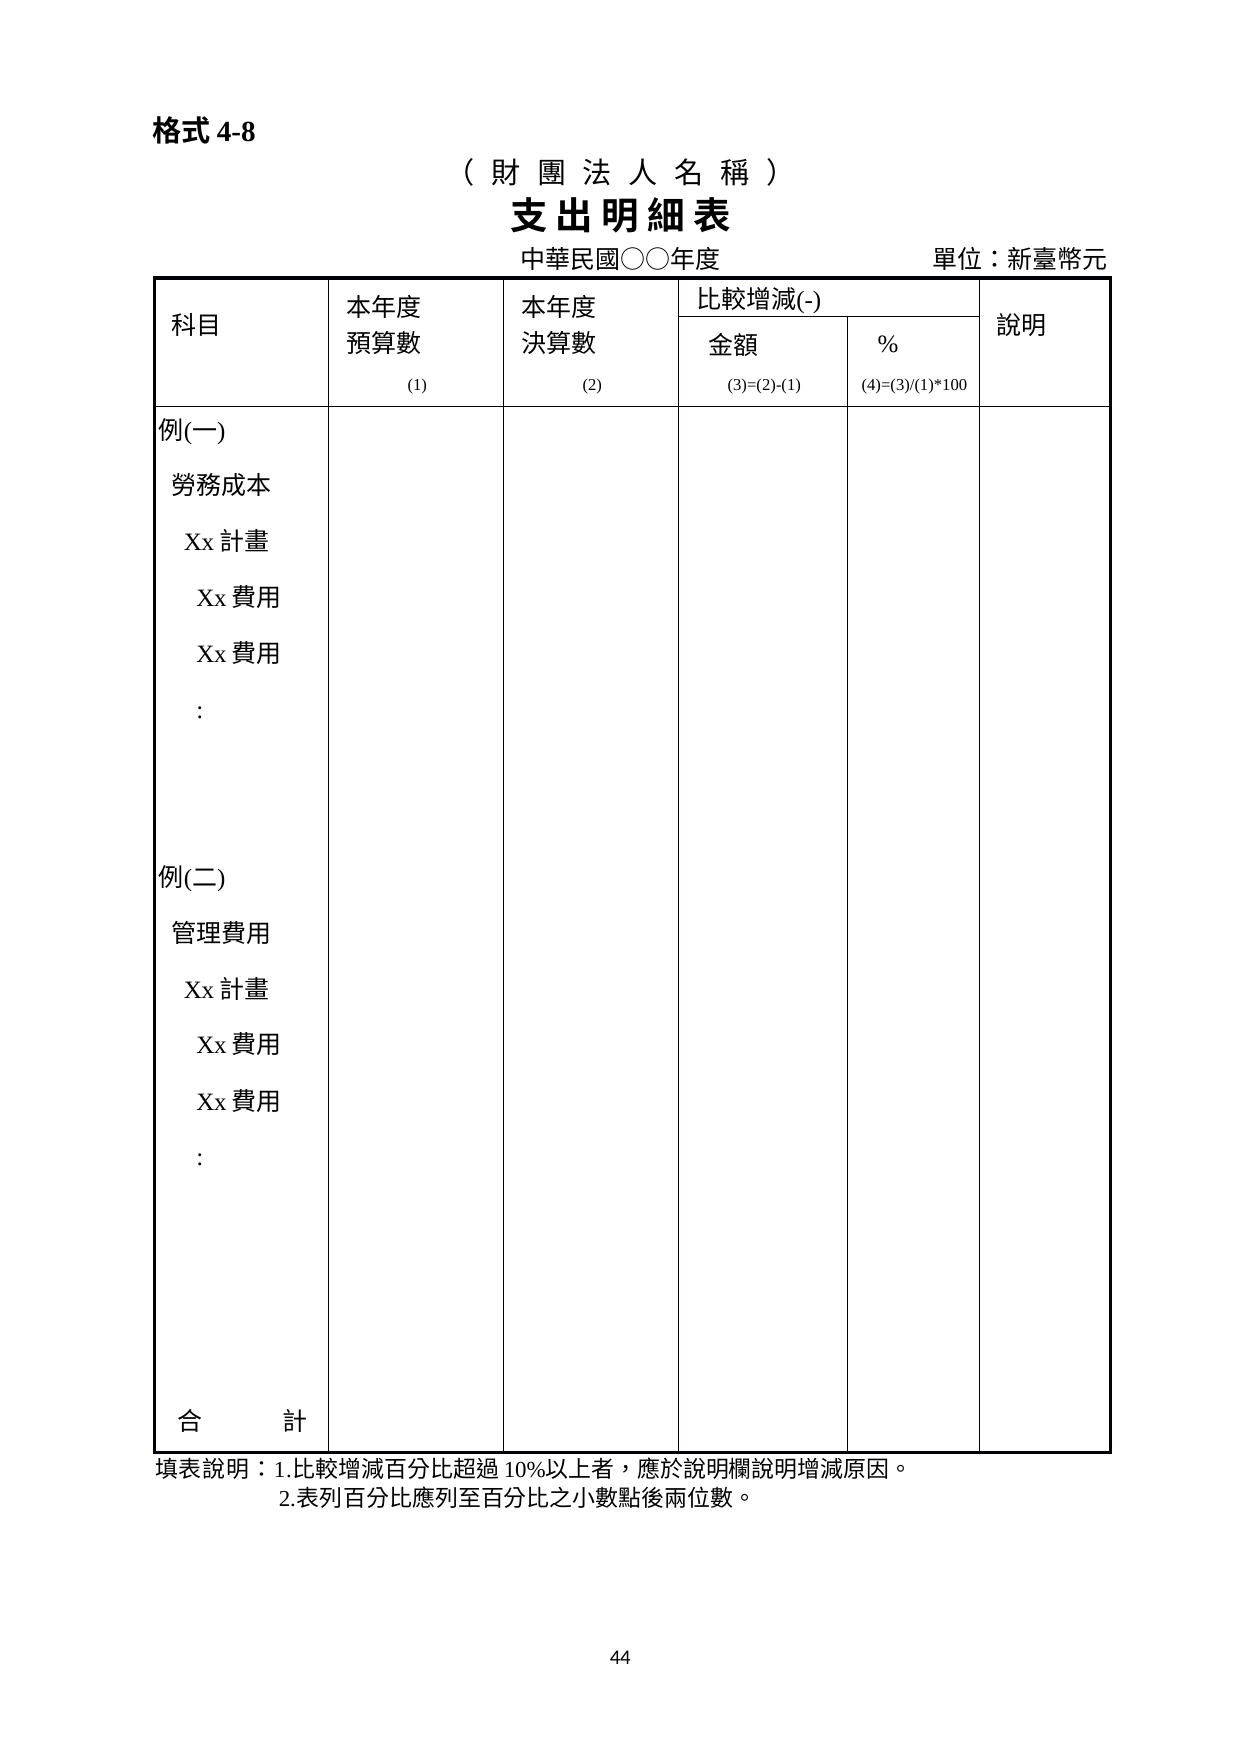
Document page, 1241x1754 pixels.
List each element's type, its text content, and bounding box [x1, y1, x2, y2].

table_cell 例(一) [156, 407, 328, 462]
table_cell [504, 797, 678, 853]
table_cell [980, 1077, 1109, 1133]
table_header 本年度 決算數 [504, 280, 678, 368]
table_cell [848, 574, 979, 629]
table_cell 勞務成本 [156, 462, 328, 518]
table_cell [329, 1021, 503, 1077]
table_cell [848, 462, 979, 518]
table_cell [848, 1245, 979, 1301]
table_cell Xx費用 [156, 574, 328, 629]
table_cell [156, 369, 328, 406]
table_cell [679, 1301, 847, 1351]
table_cell [504, 1133, 678, 1189]
table_cell [679, 1401, 847, 1451]
table_cell [504, 518, 678, 573]
table_cell [156, 1351, 328, 1401]
table_cell [329, 965, 503, 1021]
table_cell [848, 1077, 979, 1133]
table_cell Xx費用 [156, 630, 328, 685]
table_cell [504, 909, 678, 965]
table_cell [156, 1189, 328, 1245]
table_cell [679, 909, 847, 965]
table_cell (2) [504, 369, 678, 406]
table_cell [980, 630, 1109, 685]
table_cell [504, 574, 678, 629]
text 2.表列百分比應列至百分比之小數點後兩位數。 [118, 1483, 1122, 1512]
table_cell [329, 574, 503, 629]
table_cell [980, 1401, 1109, 1451]
table_header 比較增減(-) [679, 280, 979, 316]
text 中華民國○○年度 單位：新臺幣元 [469, 239, 1168, 276]
table_cell [848, 407, 979, 462]
table_cell [679, 685, 847, 741]
table_cell [848, 1133, 979, 1189]
table_cell [504, 1021, 678, 1077]
table_cell [848, 1401, 979, 1451]
table_cell [504, 407, 678, 462]
table_cell [329, 909, 503, 965]
text 格式4-8 [118, 118, 1122, 147]
table_cell [848, 1021, 979, 1077]
table_cell 例(二) [156, 853, 328, 909]
table_cell [504, 1189, 678, 1245]
table_cell [980, 1301, 1109, 1351]
text 支出明細表 [118, 193, 1122, 239]
table_cell [679, 407, 847, 462]
table_cell [679, 518, 847, 573]
table_cell [504, 685, 678, 741]
table_cell [504, 1077, 678, 1133]
table_cell [848, 1351, 979, 1401]
table_cell : [156, 1133, 328, 1189]
table_cell [329, 1133, 503, 1189]
table_cell [329, 1301, 503, 1351]
table_cell [980, 853, 1109, 909]
table_cell [679, 797, 847, 853]
table_cell [329, 741, 503, 797]
text 填表說明：1.比較增減百分比超過10%以上者，應於說明欄說明增減原因。 [118, 1454, 1122, 1483]
table_cell [679, 741, 847, 797]
table_cell [329, 1351, 503, 1401]
table_cell [679, 462, 847, 518]
table_cell Xx費用 [156, 1021, 328, 1077]
table_cell [329, 685, 503, 741]
table_cell [679, 1245, 847, 1301]
table_cell [329, 1077, 503, 1133]
table_cell : [156, 685, 328, 741]
table_cell [848, 853, 979, 909]
table_cell 合 計 [156, 1401, 328, 1451]
table_cell % [848, 317, 979, 368]
table_cell [156, 1245, 328, 1301]
table_cell [848, 797, 979, 853]
table_cell [848, 630, 979, 685]
table_cell [980, 797, 1109, 853]
table_cell [504, 965, 678, 1021]
table_cell [848, 1301, 979, 1351]
table_cell [679, 1133, 847, 1189]
table_cell [980, 1189, 1109, 1245]
table_cell [980, 685, 1109, 741]
table_cell 金額 [679, 317, 847, 368]
table_cell [504, 1245, 678, 1301]
table_cell [329, 518, 503, 573]
table_cell [980, 407, 1109, 462]
table_cell [329, 630, 503, 685]
table_cell [329, 1401, 503, 1451]
table_cell [848, 685, 979, 741]
table_cell [980, 574, 1109, 629]
table_cell [504, 630, 678, 685]
table_cell [329, 1189, 503, 1245]
table_cell [980, 462, 1109, 518]
table_cell [980, 1021, 1109, 1077]
table_cell [156, 797, 328, 853]
table_cell [329, 1245, 503, 1301]
table_cell (1) [329, 369, 503, 406]
table_cell [504, 1351, 678, 1401]
table_cell [679, 965, 847, 1021]
table_cell [980, 518, 1109, 573]
table_cell [679, 1351, 847, 1401]
table_header 本年度 預算數 [329, 280, 503, 368]
table_cell [679, 1021, 847, 1077]
table_cell [980, 1245, 1109, 1301]
table_cell Xx計畫 [156, 965, 328, 1021]
table_cell [848, 965, 979, 1021]
text （財團法人名稱） [118, 147, 1122, 193]
table_cell [679, 853, 847, 909]
table_cell Xx計畫 [156, 518, 328, 573]
table_cell [980, 1133, 1109, 1189]
table_cell [848, 1189, 979, 1245]
table_cell [329, 462, 503, 518]
table_header 科目 [156, 280, 328, 368]
table_cell [980, 909, 1109, 965]
table_cell [329, 407, 503, 462]
table_cell [848, 909, 979, 965]
table_cell [156, 741, 328, 797]
table_cell 管理費用 [156, 909, 328, 965]
table_cell [980, 1351, 1109, 1401]
table_cell [848, 741, 979, 797]
table_cell [679, 1189, 847, 1245]
table_cell [980, 741, 1109, 797]
table_cell [504, 462, 678, 518]
table_cell [504, 1301, 678, 1351]
table_cell Xx費用 [156, 1077, 328, 1133]
table_cell [329, 797, 503, 853]
table_cell [980, 965, 1109, 1021]
table_cell [504, 853, 678, 909]
table_cell [679, 630, 847, 685]
table_cell [504, 1401, 678, 1451]
table_cell [504, 741, 678, 797]
table_cell [679, 574, 847, 629]
table_header 說明 [980, 280, 1109, 368]
table_cell [848, 518, 979, 573]
table_cell [329, 853, 503, 909]
table_cell [679, 1077, 847, 1133]
table_cell [156, 1301, 328, 1351]
table_cell (3)=(2)-(1) [679, 369, 847, 406]
table_cell (4)=(3)/(1)*100 [848, 369, 979, 406]
table_cell [980, 369, 1109, 406]
